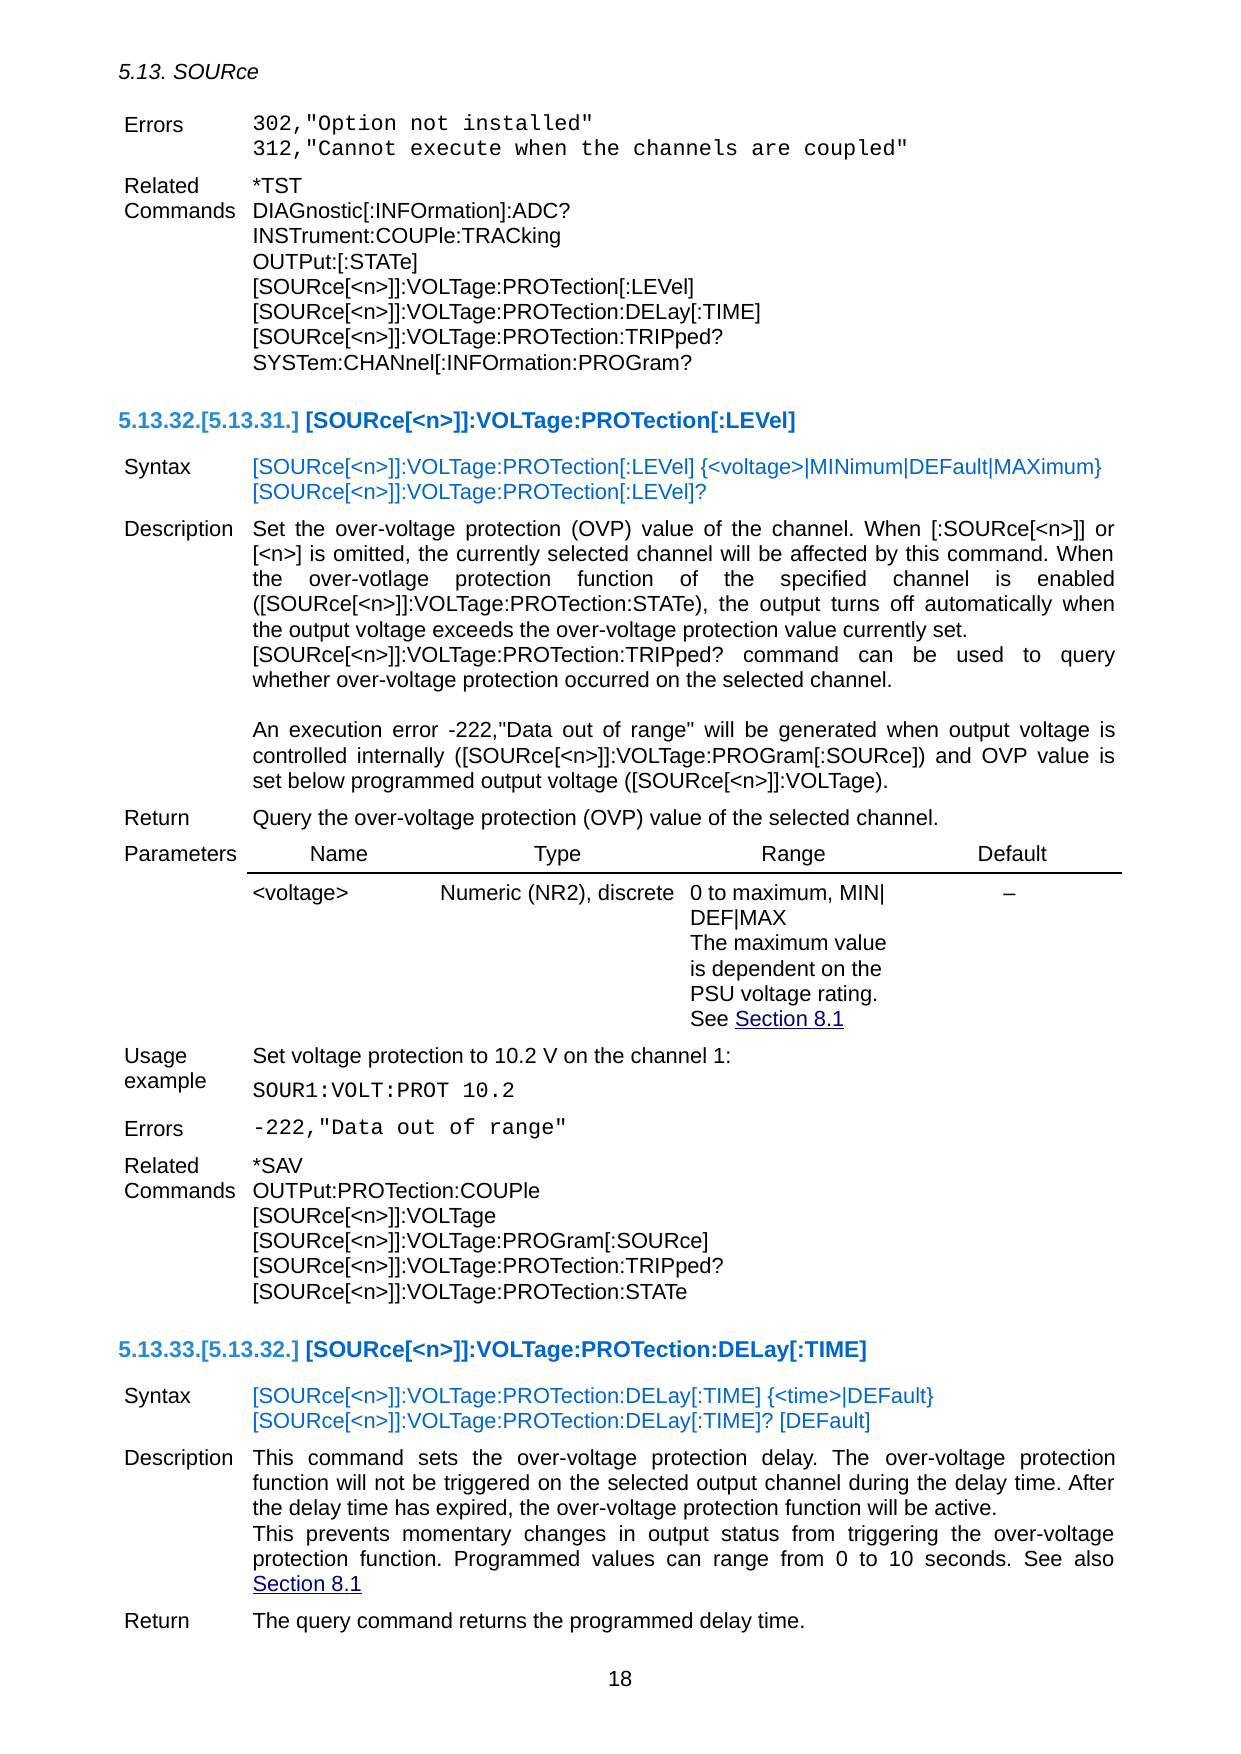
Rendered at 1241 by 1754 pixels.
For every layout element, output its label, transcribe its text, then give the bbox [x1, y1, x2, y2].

table_cell – [903, 874, 1122, 1037]
table_cell Return [118, 799, 247, 835]
table_cell Range [684, 835, 903, 872]
table_cell Description [118, 510, 247, 799]
table_cell Related Commands [118, 1147, 247, 1309]
table_cell Return [118, 1602, 247, 1638]
table_header Syntax [118, 448, 247, 510]
table_cell This command sets the over-voltage protection delay. The over-voltage protection function will not be triggered on the selected output channel during the delay time. After the delay time has expired, the over-voltage protection function will be active. This prevents momentary changes in output status from triggering the over-voltage protection function. Programmed values can range from 0 to 10 seconds. See also Section 8.1 [247, 1439, 1122, 1602]
table_cell 0 to maximum, MIN|DEF|MAX The maximum value is dependent on the PSU voltage rating. See Section 8.1 [684, 874, 903, 1037]
subtitle [SOURce[<n>]]:VOLTage:PROTection:DELay[:TIME] [118, 1336, 1122, 1362]
table_cell Description [118, 1439, 247, 1602]
table_cell Parameters [118, 835, 247, 1037]
table_header [SOURce[<n>]]:VOLTage:PROTection[:LEVel] {<voltage>|MINimum|DEFault|MAXimum} [SOURce[<n>]]:VOLTage:PROTection[:LEVel]? [247, 448, 1122, 510]
table_cell <voltage> [247, 874, 431, 1037]
table_cell Usage example [118, 1037, 247, 1110]
table_cell Errors [118, 106, 247, 167]
table_cell Query the over-voltage protection (OVP) value of the selected channel. [247, 799, 1122, 835]
table_cell *TST DIAGnostic[:INFOrmation]:ADC? INSTrument:COUPle:TRACking OUTPut:[:STATe] [SOURce[<n>]]:VOLTage:PROTection[:LEVel] [SOURce[<n>]]:VOLTage:PROTection:DELay[:TIME] [SOURce[<n>]]:VOLTage:PROTection:TRIPped? SYSTem:CHANnel[:INFOrmation:PROGram? [247, 167, 1122, 380]
table_cell The query command returns the programmed delay time. [247, 1602, 1122, 1638]
table_cell Numeric (NR2), discrete [431, 874, 684, 1037]
table_cell Set the over-voltage protection (OVP) value of the channel. When [:SOURce[<n>]] or [<n>] is omitted, the currently selected channel will be affected by this command. When the over-votlage protection function of the specified channel is enabled ([SOURce[<n>]]:VOLTage:PROTection:STATe), the output turns off automatically when the output voltage exceeds the over-voltage protection value currently set. [SOURce[<n>]]:VOLTage:PROTection:TRIPped? command can be used to query whether over-voltage protection occurred on the selected channel. An execution error -222,"Data out of range" will be generated when output voltage is controlled internally ([SOURce[<n>]]:VOLTage:PROGram[:SOURce]) and OVP value is set below programmed output voltage ([SOURce[<n>]]:VOLTage). [247, 510, 1122, 799]
table_cell Type [431, 835, 684, 872]
table_cell Errors [118, 1110, 247, 1147]
table_header Syntax [118, 1377, 247, 1439]
table_cell 302,"Option not installed" 312,"Cannot execute when the channels are coupled" [247, 106, 1122, 167]
table_cell Default [903, 835, 1122, 872]
table_header [SOURce[<n>]]:VOLTage:PROTection:DELay[:TIME] {<time>|DEFault} [SOURce[<n>]]:VOLTage:PROTection:DELay[:TIME]? [DEFault] [247, 1377, 1122, 1439]
table_cell -222,"Data out of range" [247, 1110, 1122, 1147]
table_cell *SAV OUTPut:PROTection:COUPle [SOURce[<n>]]:VOLTage [SOURce[<n>]]:VOLTage:PROGram[:SOURce] [SOURce[<n>]]:VOLTage:PROTection:TRIPped? [SOURce[<n>]]:VOLTage:PROTection:STATe [247, 1147, 1122, 1309]
subtitle [SOURce[<n>]]:VOLTage:PROTection[:LEVel] [118, 407, 1122, 433]
table_cell Name [247, 835, 431, 872]
table_cell Set voltage protection to 10.2 V on the channel 1: SOUR1:VOLT:PROT 10.2 [247, 1037, 1122, 1110]
table_cell Related Commands [118, 167, 247, 380]
